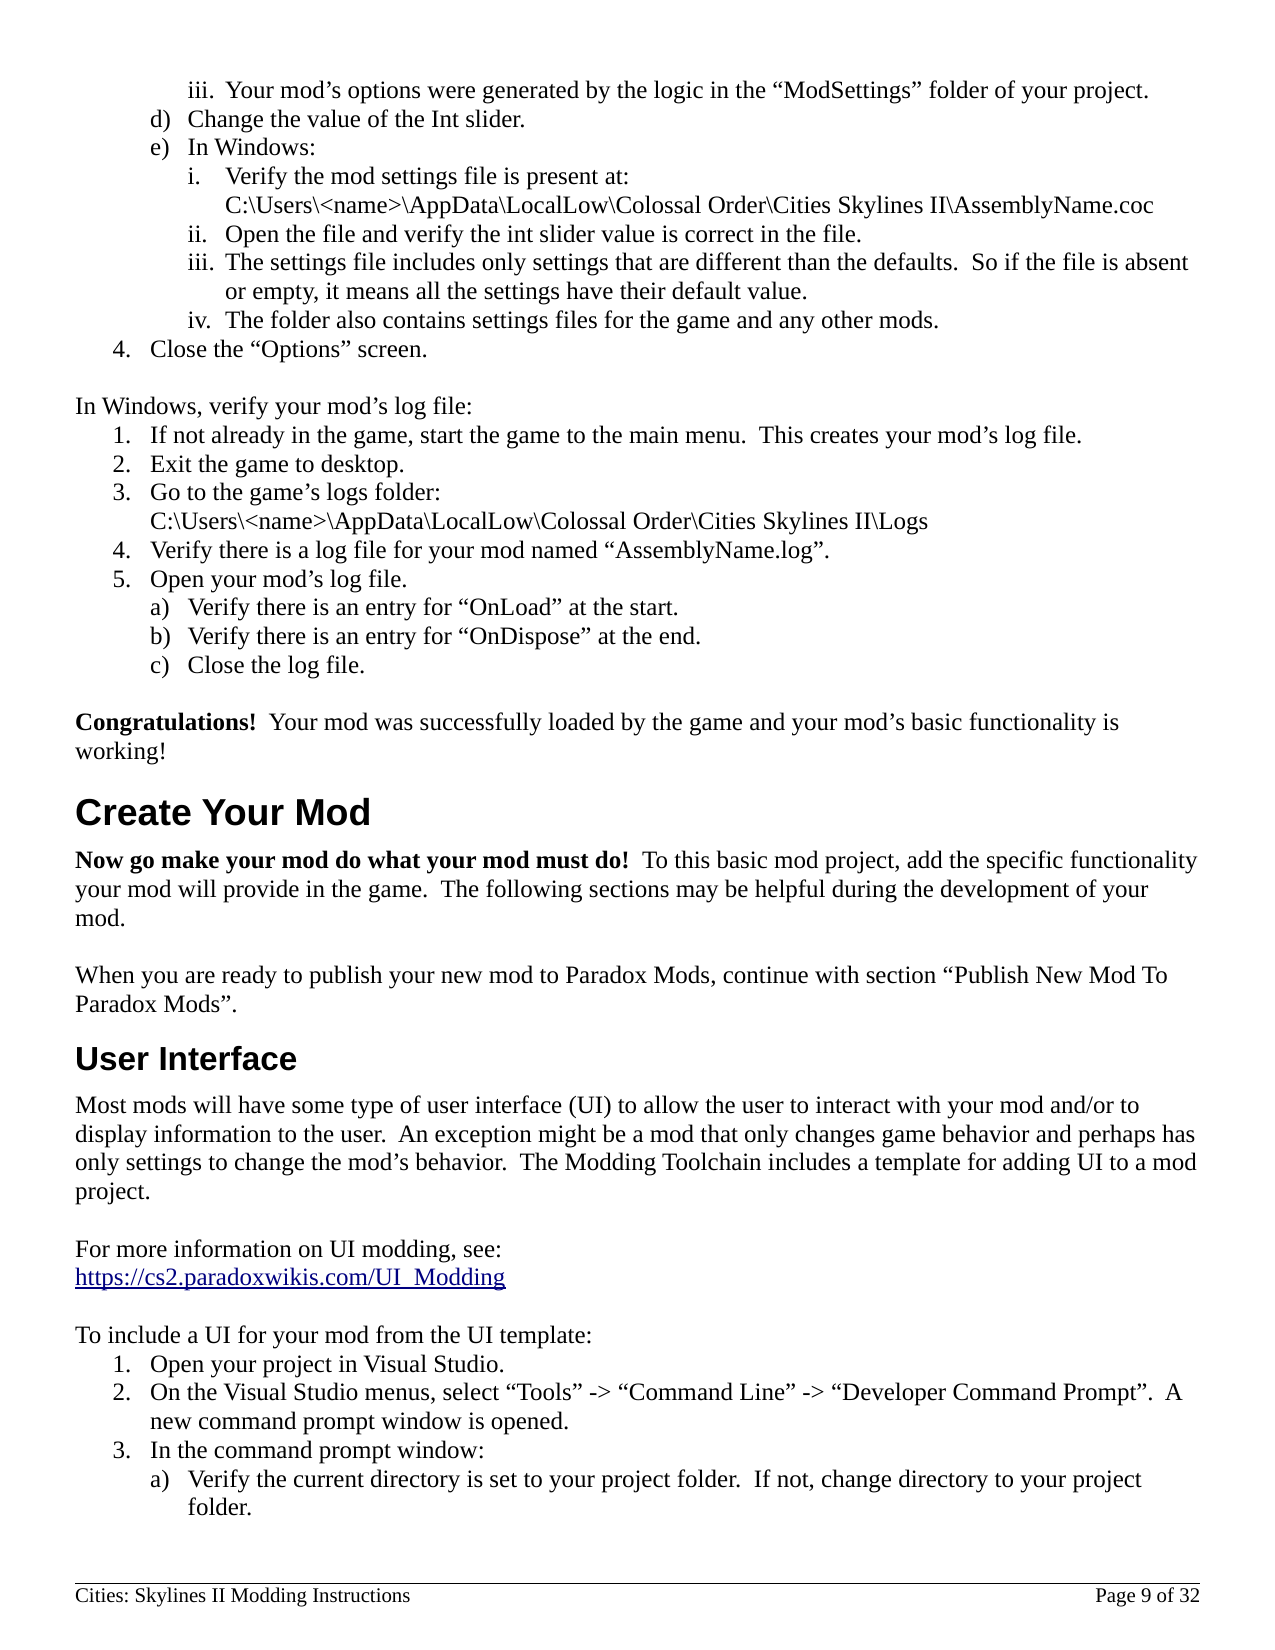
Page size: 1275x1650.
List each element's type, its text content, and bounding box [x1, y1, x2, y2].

list On the Visual Studio menus, select “Tools” -> “Command Line” -> “Developer Command Prompt”. A new command prompt window is opened. [112, 1377, 1200, 1435]
text Most mods will have some type of user interface (UI) to allow the user to interact with your mod and/or to display information to the user. An exception might be a mod that only changes game behavior and perhaps has only settings to change the mod’s behavior. The Modding Toolchain includes a template for adding UI to a mod project. [75, 1090, 1200, 1205]
list Your mod’s options were generated by the logic in the “ModSettings” folder of your project. [187, 75, 1200, 104]
list Go to the game’s logs folder: C:\Users\<name>\AppData\LocalLow\Colossal Order\Cities Skylines II\Logs [112, 477, 1200, 535]
list Open your project in Visual Studio. [112, 1349, 1200, 1377]
list Verify there is an entry for “OnLoad” at the start. [150, 592, 1200, 621]
list If not already in the game, start the game to the main menu. This creates your mod’s log file. [112, 420, 1200, 449]
list In the command prompt window: [112, 1435, 1200, 1464]
list Change the value of the Int slider. [150, 104, 1200, 132]
text Now go make your mod do what your mod must do! To this basic mod project, add the specific functionality your mod will provide in the game. The following sections may be helpful during the development of your mod. [75, 846, 1200, 932]
subtitle Create Your Mod [75, 790, 1200, 833]
list Exit the game to desktop. [112, 449, 1200, 477]
list Verify the mod settings file is present at: C:\Users\<name>\AppData\LocalLow\Colossal Order\Cities Skylines II\AssemblyName.coc [187, 161, 1200, 219]
list In Windows: [150, 132, 1200, 161]
list Verify the current directory is set to your project folder. If not, change directory to your project folder. [150, 1464, 1200, 1521]
list Open your mod’s log file. [112, 564, 1200, 592]
list Verify there is a log file for your mod named “AssemblyName.log”. [112, 535, 1200, 564]
list Close the log file. [150, 650, 1200, 679]
text For more information on UI modding, see: https://cs2.paradoxwikis.com/UI_Modding [75, 1234, 1200, 1291]
text Congratulations! Your mod was successfully loaded by the game and your mod’s basic functionality is working! [75, 707, 1200, 765]
text In Windows, verify your mod’s log file: [75, 391, 1200, 420]
list The folder also contains settings files for the game and any other mods. [187, 305, 1200, 334]
text When you are ready to publish your new mod to Paradox Mods, continue with section “Publish New Mod To Paradox Mods”. [75, 961, 1200, 1018]
list Open the file and verify the int slider value is correct in the file. [187, 219, 1200, 247]
list Verify there is an entry for “OnDispose” at the end. [150, 621, 1200, 650]
list Close the “Options” screen. [112, 334, 1200, 362]
subtitle User Interface [75, 1039, 1200, 1077]
text To include a UI for your mod from the UI template: [75, 1320, 1200, 1349]
list The settings file includes only settings that are different than the defaults. So if the file is absent or empty, it means all the settings have their default value. [187, 247, 1200, 305]
